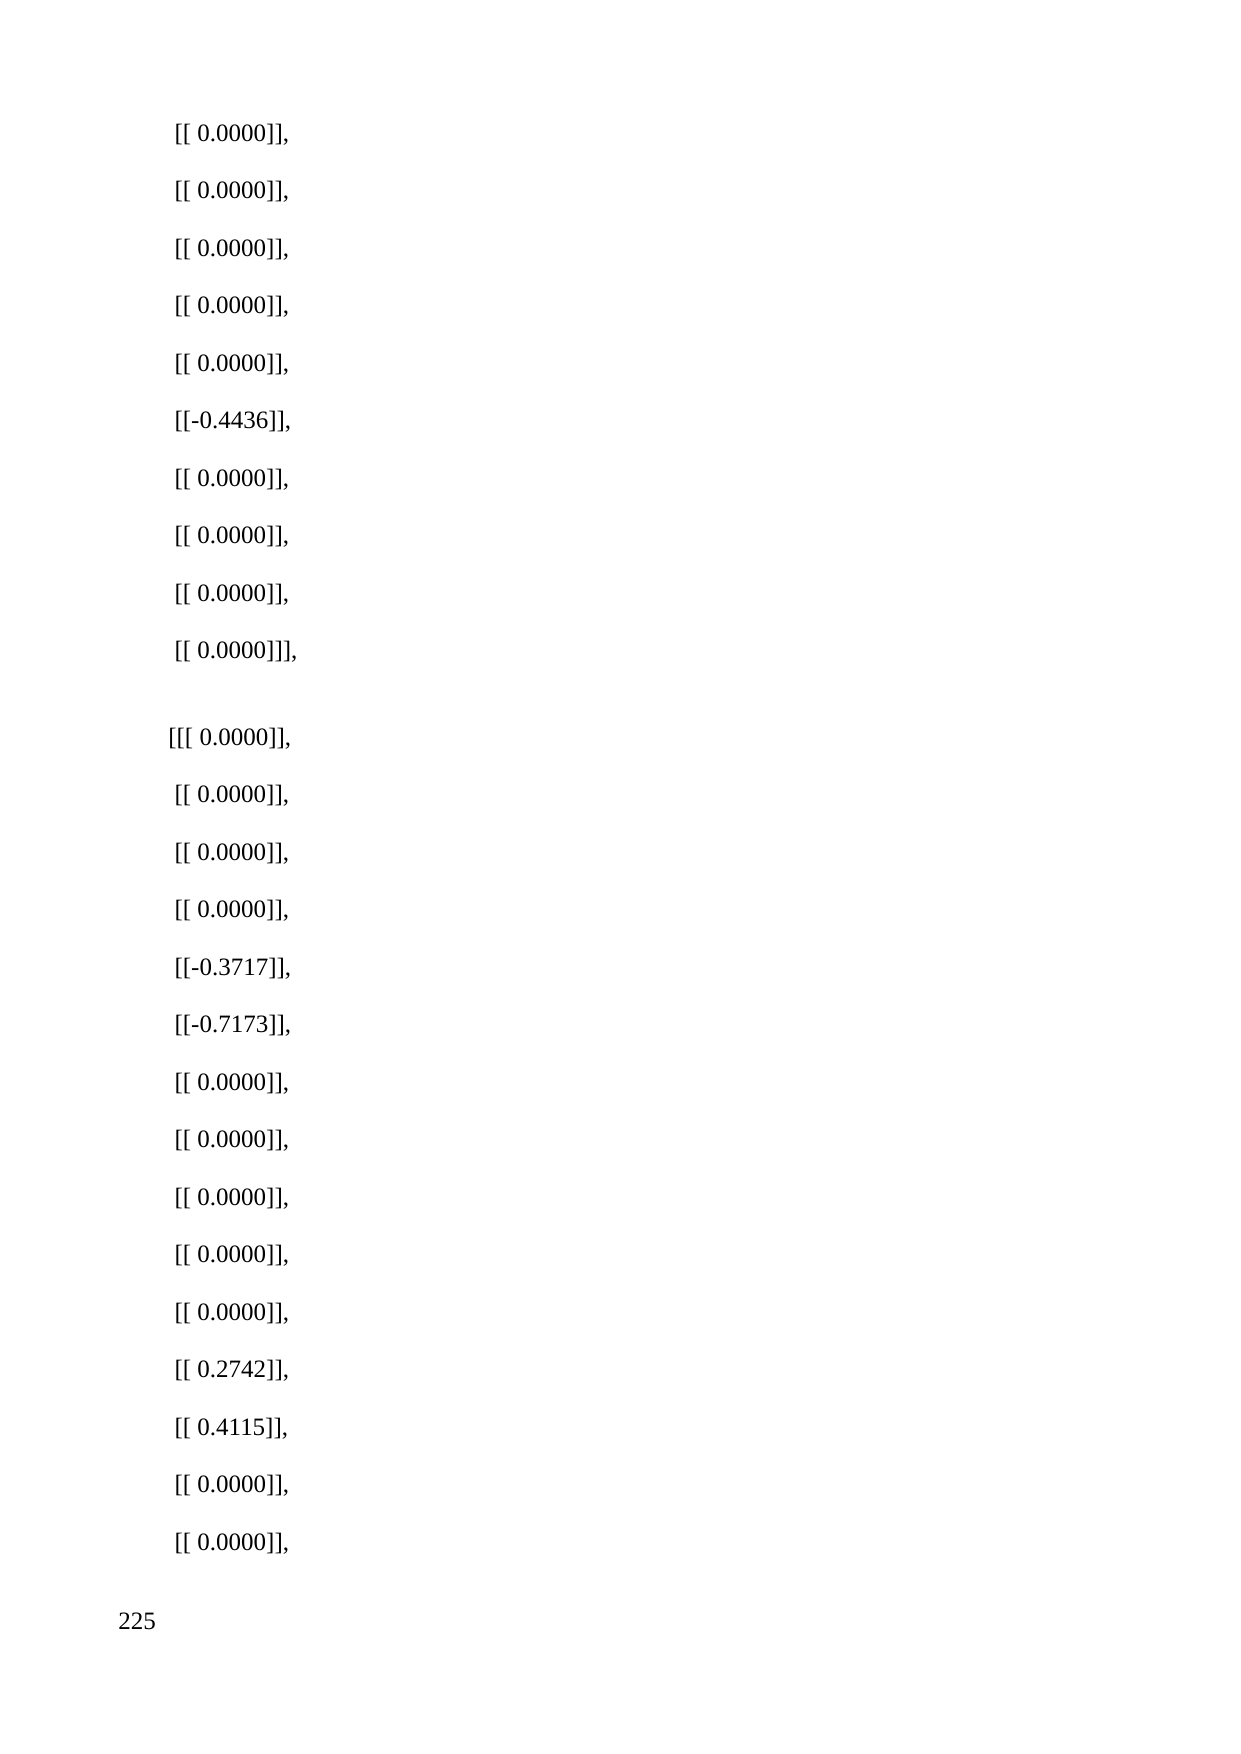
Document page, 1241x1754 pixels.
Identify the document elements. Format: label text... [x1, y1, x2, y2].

text [[ 0.0000]]], [118, 636, 1122, 664]
text [[ 0.0000]], [118, 291, 1122, 319]
text [[ 0.0000]], [118, 779, 1122, 808]
text [[[ 0.0000]], [118, 722, 1122, 751]
text [[-0.7173]], [118, 1009, 1122, 1038]
text [[ 0.0000]], [118, 463, 1122, 492]
text [[ 0.0000]], [118, 1469, 1122, 1498]
text [[ 0.0000]], [118, 348, 1122, 377]
text [[-0.3717]], [118, 952, 1122, 981]
text [[ 0.0000]], [118, 1124, 1122, 1153]
text [[ 0.4115]], [118, 1412, 1122, 1441]
text [[ 0.0000]], [118, 1527, 1122, 1556]
text [[ 0.2742]], [118, 1354, 1122, 1383]
text [[ 0.0000]], [118, 233, 1122, 262]
text [[ 0.0000]], [118, 1182, 1122, 1211]
text [[ 0.0000]], [118, 1067, 1122, 1096]
text [[ 0.0000]], [118, 578, 1122, 607]
text [[ 0.0000]], [118, 118, 1122, 147]
text [[ 0.0000]], [118, 1239, 1122, 1268]
text [[ 0.0000]], [118, 176, 1122, 204]
text [[ 0.0000]], [118, 1297, 1122, 1326]
text [[-0.4436]], [118, 406, 1122, 434]
text [[ 0.0000]], [118, 837, 1122, 866]
text [[ 0.0000]], [118, 894, 1122, 923]
text [[ 0.0000]], [118, 521, 1122, 549]
